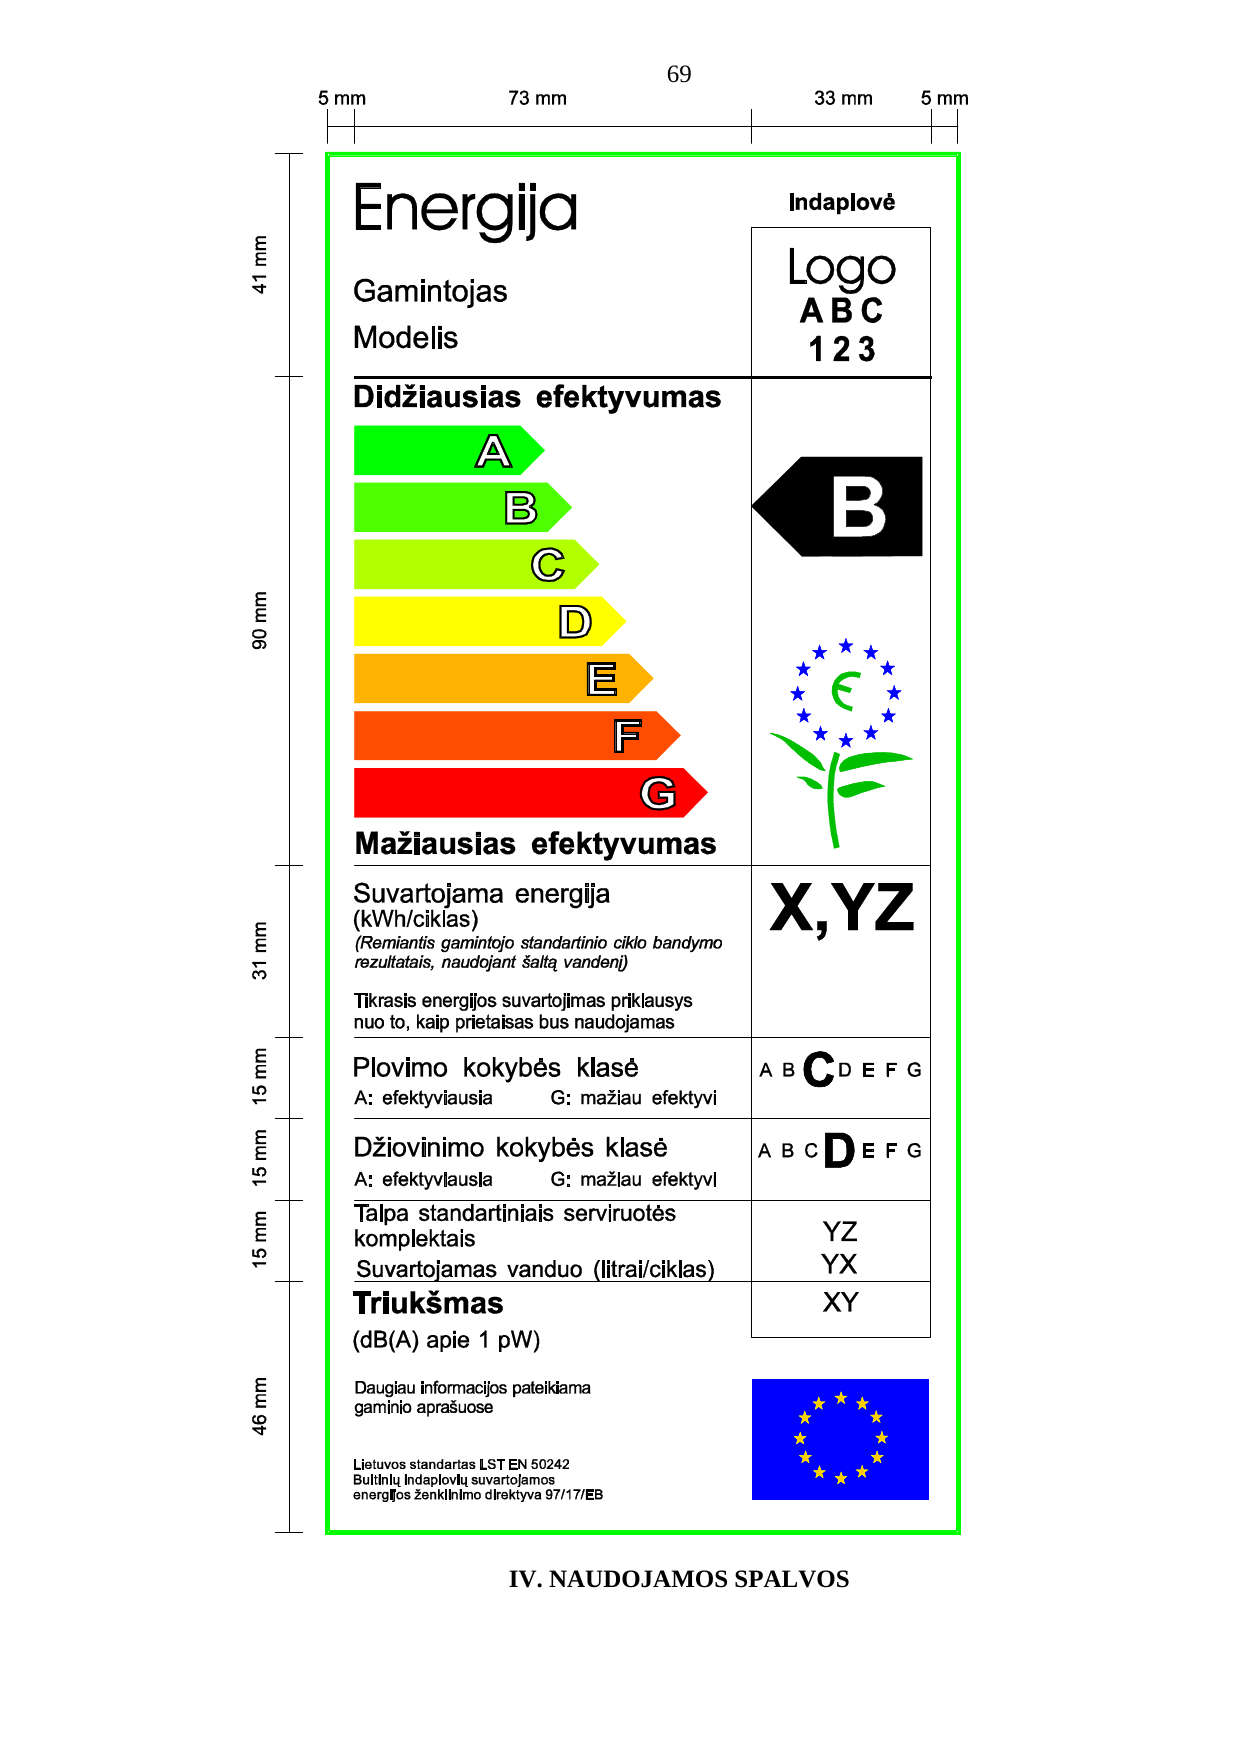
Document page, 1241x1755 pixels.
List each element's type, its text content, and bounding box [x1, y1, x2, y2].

text IV. NAUDOJAMOS SPALVOS [177, 1564, 1181, 1593]
